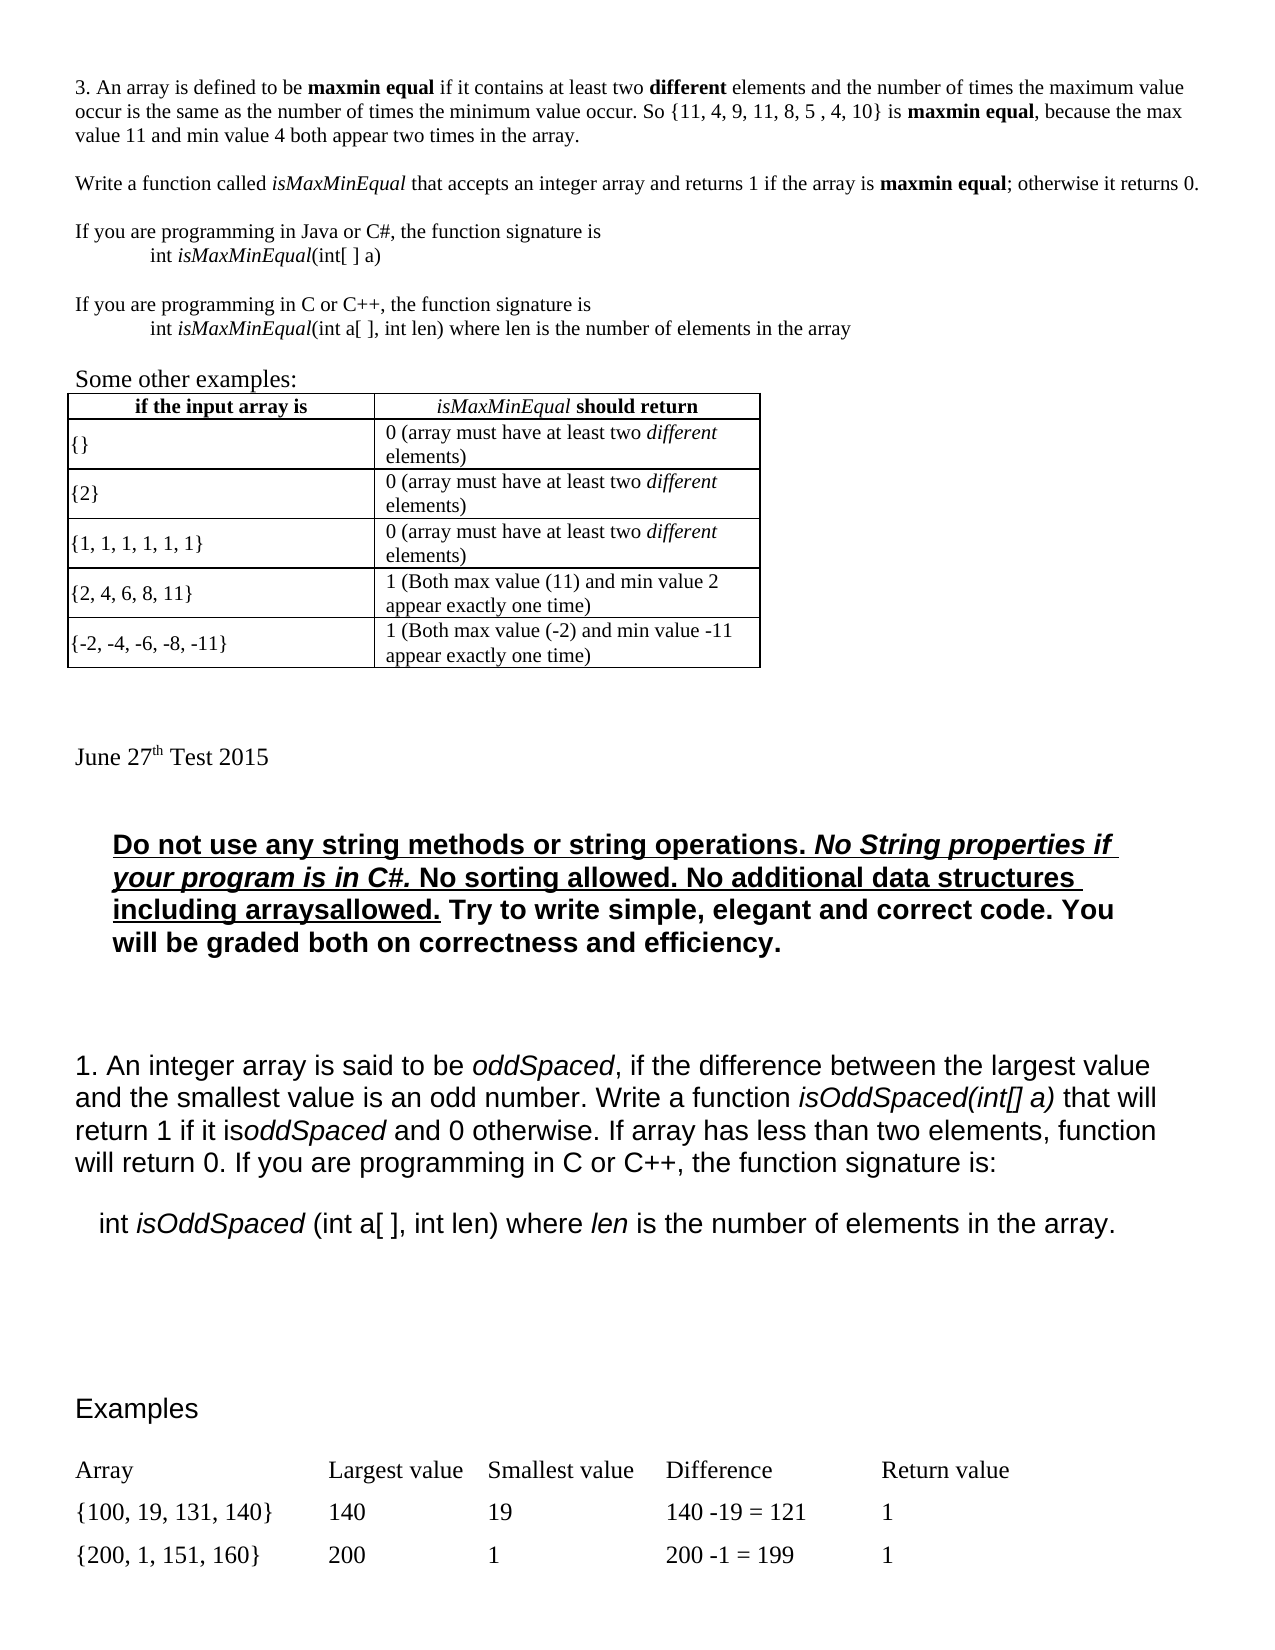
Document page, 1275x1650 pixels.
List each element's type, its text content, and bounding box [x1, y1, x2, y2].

text 1. An integer array is said to be oddSpaced, if the difference between the largest value and the smallest value is an odd number. Write a function isOddSpaced(int[] a) that will return 1 if it isoddSpaced and 0 otherwise. If array has less than two elements, function will return 0. If you are programming in C or C++, the function signature is: [75, 1049, 1200, 1178]
table_cell 200 -1 = 199 [664, 1528, 880, 1570]
table_cell 1 [880, 1486, 1030, 1528]
text June 27th Test 2015 [75, 742, 1200, 770]
table_header Array [74, 1454, 327, 1486]
table_cell {2, 4, 6, 8, 11} [69, 569, 374, 617]
text Do not use any string methods or string operations. No String properties if your program is in C#. No sorting allowed. No additional data structures including arraysallowed. Try to write simple, elegant and correct code. You will be graded both on correctness and efficiency. [112, 828, 1162, 958]
table_cell 200 [327, 1528, 486, 1570]
table_cell 1 [880, 1528, 1030, 1570]
table_cell 1 (Both max value (-2) and min value -11 appear exactly one time) [375, 618, 759, 667]
table_cell 0 (array must have at least two different elements) [375, 420, 759, 468]
table_header Return value [880, 1454, 1030, 1486]
table_cell 1 (Both max value (11) and min value 2 appear exactly one time) [375, 569, 759, 617]
table_cell {1, 1, 1, 1, 1, 1} [69, 519, 374, 567]
text Examples [75, 1392, 1200, 1424]
text If you are programming in Java or C#, the function signature is [75, 219, 1200, 243]
table_cell 140 -19 = 121 [664, 1486, 880, 1528]
table_cell 140 [327, 1486, 486, 1528]
text int isMaxMinEqual(int a[ ], int len) where len is the number of elements in the array [75, 316, 1200, 340]
text 3. An array is defined to be maxmin equal if it contains at least two different elements and the number of times the maximum value occur is the same as the number of times the minimum value occur. So {11, 4, 9, 11, 8, 5 , 4, 10} is maxmin equal, because the max value 11 and min value 4 both appear two times in the array. [75, 75, 1200, 147]
text If you are programming in C or C++, the function signature is [75, 292, 1200, 316]
table_cell 0 (array must have at least two different elements) [375, 519, 759, 567]
text int isMaxMinEqual(int[ ] a) [75, 243, 1200, 267]
table_header isMaxMinEqual should return [375, 394, 759, 418]
table_header Difference [664, 1454, 880, 1486]
table_cell 0 (array must have at least two different elements) [375, 470, 759, 517]
table_header Smallest value [486, 1454, 664, 1486]
text Some other examples: [75, 364, 1200, 392]
text int isOddSpaced (int a[ ], int len) where len is the number of elements in the array. [75, 1207, 1200, 1240]
table_cell 1 [486, 1528, 664, 1570]
text Write a function called isMaxMinEqual that accepts an integer array and returns 1 if the array is maxmin equal; otherwise it returns 0. [75, 171, 1200, 195]
table_cell {} [69, 420, 374, 468]
table_cell {100, 19, 131, 140} [74, 1486, 327, 1528]
table_header Largest value [327, 1454, 486, 1486]
table_cell {-2, -4, -6, -8, -11} [69, 618, 374, 667]
table_header if the input array is [69, 394, 374, 418]
table_cell 19 [486, 1486, 664, 1528]
table_cell {2} [69, 470, 374, 517]
table_cell {200, 1, 151, 160} [74, 1528, 327, 1570]
